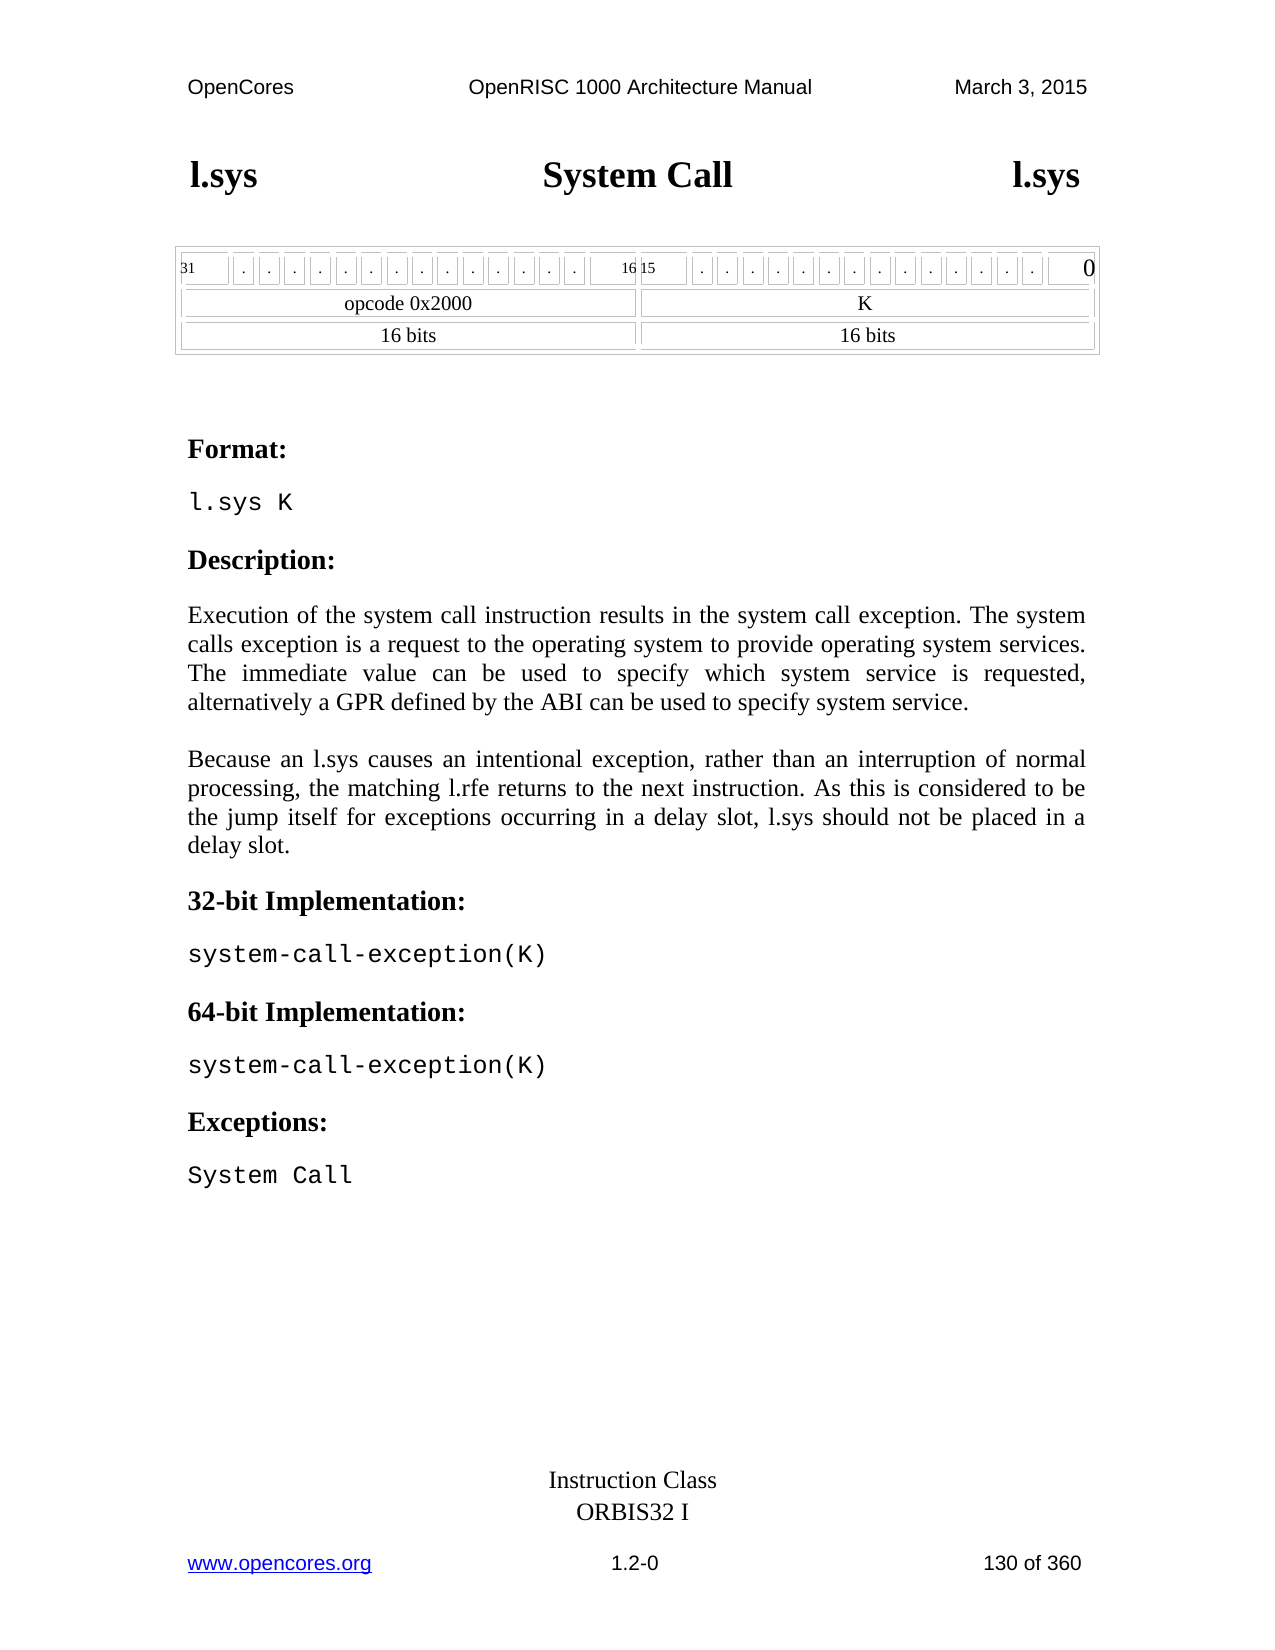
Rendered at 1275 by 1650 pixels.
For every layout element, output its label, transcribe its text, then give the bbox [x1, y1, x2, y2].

text Format: [187, 432, 1087, 464]
text l.sys K [187, 489, 1087, 518]
text 32-bit Implementation: [187, 884, 1087, 916]
text system-call-exception(K) [187, 941, 1087, 970]
text System Call [187, 1163, 1087, 1191]
text Description: [187, 543, 1087, 575]
text 64-bit Implementation: [187, 995, 1087, 1027]
text Execution of the system call instruction results in the system call exception. The system calls exception is a request to the operating system to provide operating system services. The immediate value can be used to specify which system service is requested, alternatively a GPR defined by the ABI can be used to specify system service. [187, 600, 1087, 715]
text Exceptions: [187, 1106, 1087, 1138]
text system-call-exception(K) [187, 1052, 1087, 1081]
text Because an l.sys causes an intentional exception, rather than an interruption of normal processing, the matching l.rfe returns to the next instruction. As this is considered to be the jump itself for exceptions occurring in a delay slot, l.sys should not be placed in a delay slot. [187, 744, 1087, 859]
